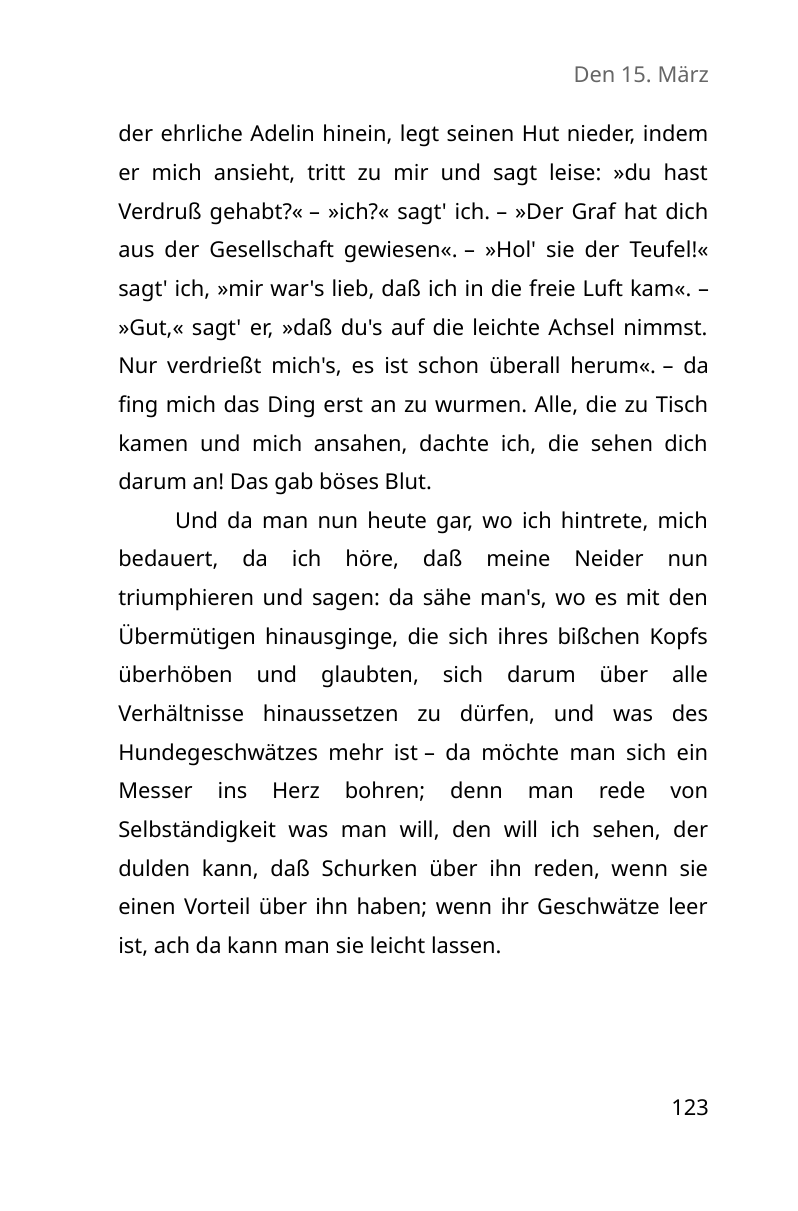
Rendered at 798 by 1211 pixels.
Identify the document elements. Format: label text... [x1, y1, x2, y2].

text der ehrliche Adelin hinein, legt seinen Hut nieder, indem er mich ansieht, tritt zu mir und sagt leise: »du hast Verdruß gehabt?« – »ich?« sagt' ich. – »Der Graf hat dich aus der Gesellschaft gewiesen«. – »Hol' sie der Teufel!« sagt' ich, »mir war's lieb, daß ich in die freie Luft kam«. – »Gut,« sagt' er, »daß du's auf die leichte Achsel nimmst. Nur verdrießt mich's, es ist schon überall herum«. – da fing mich das Ding erst an zu wurmen. Alle, die zu Tisch kamen und mich ansahen, dachte ich, die sehen dich darum an! Das gab böses Blut. [118, 118, 709, 496]
text Und da man nun heute gar, wo ich hintrete, mich bedauert, da ich höre, daß meine Neider nun triumphieren und sagen: da sähe man's, wo es mit den Übermütigen hinausginge, die sich ihres bißchen Kopfs überhöben und glaubten, sich darum über alle Verhältnisse hinaussetzen zu dürfen, und was des Hundegeschwätzes mehr ist – da möchte man sich ein Messer ins Herz bohren; denn man rede von Selbständigkeit was man will, den will ich sehen, der dulden kann, daß Schurken über ihn reden, wenn sie einen Vorteil über ihn haben; wenn ihr Geschwätze leer ist, ach da kann man sie leicht lassen. [118, 505, 709, 960]
